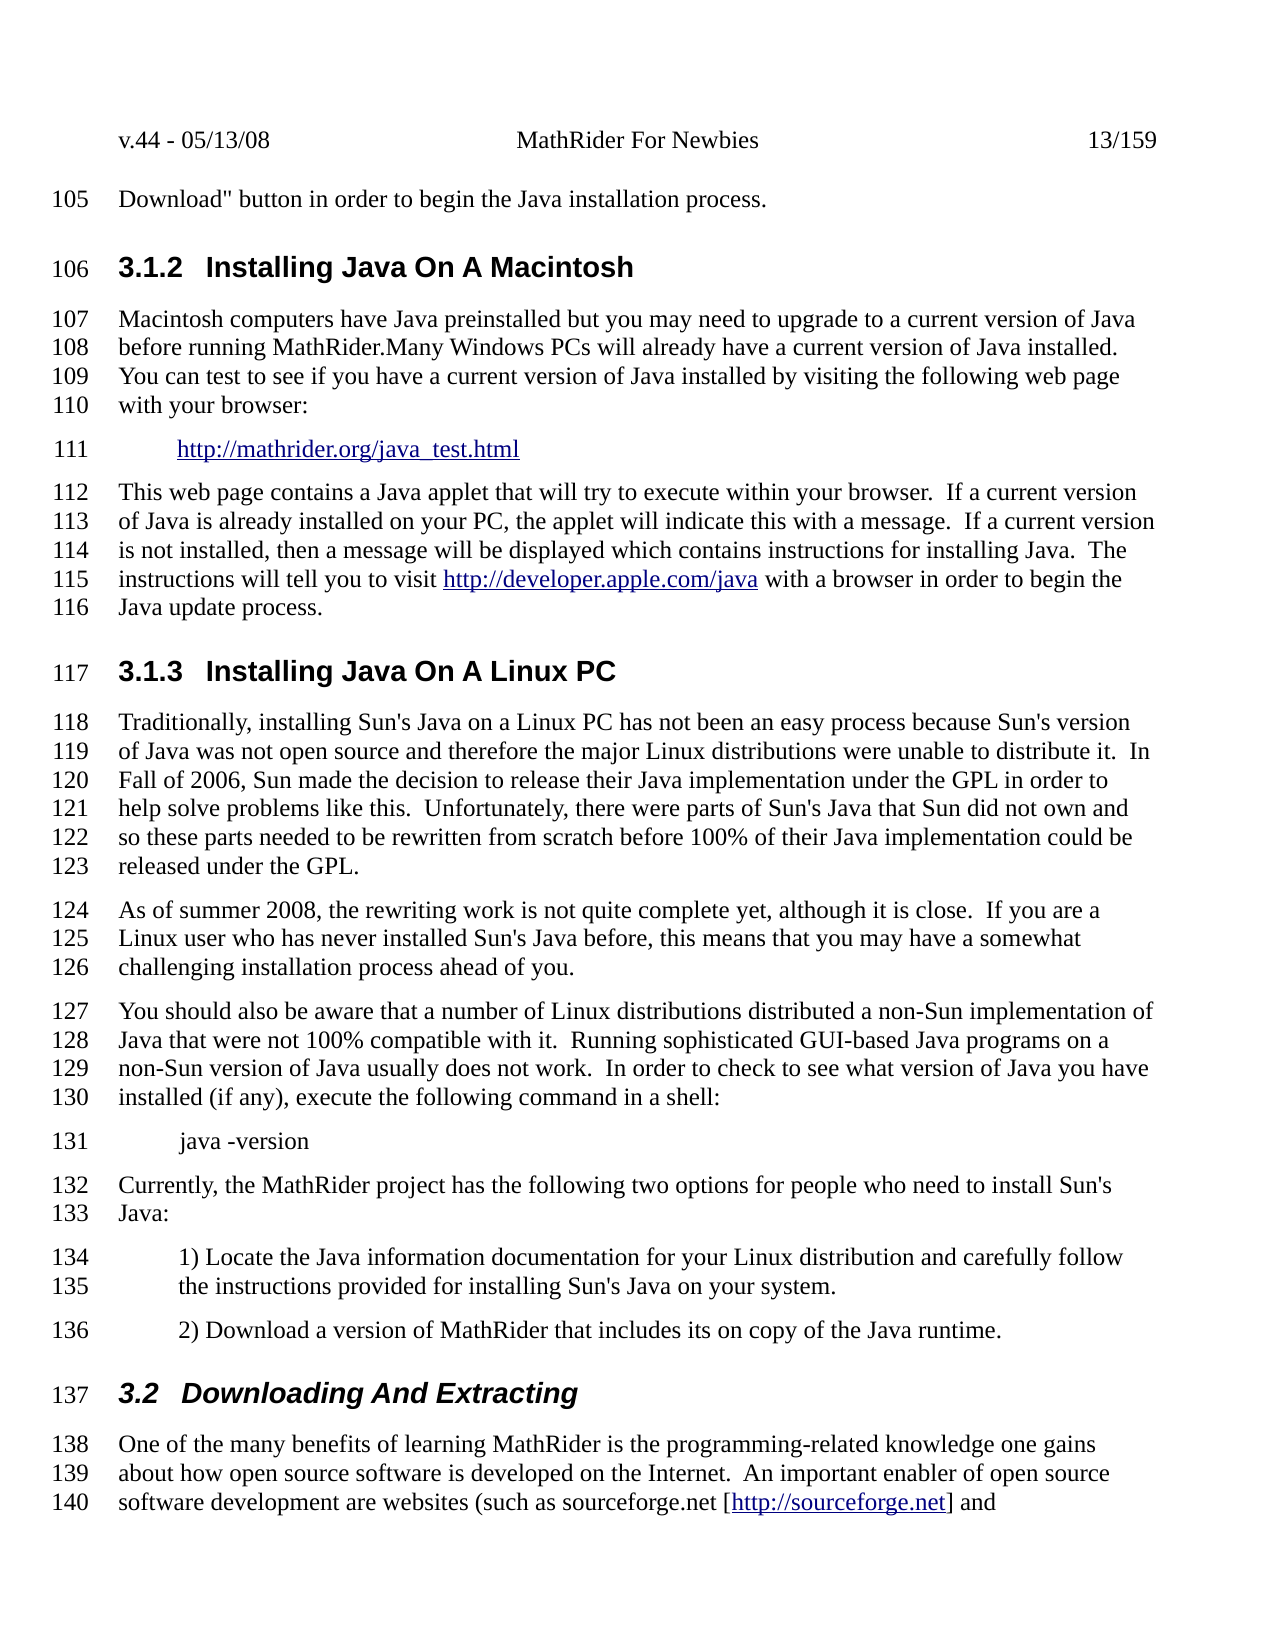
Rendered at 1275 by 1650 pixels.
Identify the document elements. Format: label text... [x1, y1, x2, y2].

text As of summer 2008, the rewriting work is not quite complete yet, although it is close. If you are a Linux user who has never installed Sun's Java before, this means that you may have a somewhat challenging installation process ahead of you. [118, 895, 1157, 981]
text 1) Locate the Java information documentation for your Linux distribution and carefully follow the instructions provided for installing Sun's Java on your system. [178, 1242, 1157, 1300]
text Traditionally, installing Sun's Java on a Linux PC has not been an easy process because Sun's version of Java was not open source and therefore the major Linux distributions were unable to distribute it. In Fall of 2006, Sun made the decision to release their Java implementation under the GPL in order to help solve problems like this. Unfortunately, there were parts of Sun's Java that Sun did not own and so these parts needed to be rewritten from scratch before 100% of their Java implementation could be released under the GPL. [118, 707, 1157, 880]
text http://mathrider.org/java_test.html [177, 434, 1157, 462]
text Currently, the MathRider project has the following two options for people who need to install Sun's Java: [118, 1170, 1157, 1227]
text java -version [179, 1126, 1157, 1155]
subtitle Installing Java On A Linux PC [118, 654, 1157, 687]
text This web page contains a Java applet that will try to execute within your browser. If a current version of Java is already installed on your PC, the applet will indicate this with a message. If a current version is not installed, then a message will be displayed which contains instructions for installing Java. The instructions will tell you to visit http://developer.apple.com/java with a browser in order to begin the Java update process. [118, 477, 1157, 621]
text 2) Download a version of MathRider that includes its on copy of the Java runtime. [178, 1315, 1157, 1343]
text One of the many benefits of learning MathRider is the programming-related knowledge one gains about how open source software is developed on the Internet. An important enabler of open source software development are websites (such as sourceforge.net [http://sourceforge.net] and [118, 1429, 1157, 1516]
text You should also be aware that a number of Linux distributions distributed a non-Sun implementation of Java that were not 100% compatible with it. Running sophisticated GUI-based Java programs on a non-Sun version of Java usually does not work. In order to check to see what version of Java you have installed (if any), execute the following command in a shell: [118, 996, 1157, 1111]
subtitle Downloading And Extracting [118, 1376, 1157, 1409]
text Macintosh computers have Java preinstalled but you may need to upgrade to a current version of Java before running MathRider.Many Windows PCs will already have a current version of Java installed. You can test to see if you have a current version of Java installed by visiting the following web page with your browser: [118, 304, 1157, 419]
text Download" button in order to begin the Java installation process. [118, 184, 1157, 213]
subtitle Installing Java On A Macintosh [118, 250, 1157, 284]
